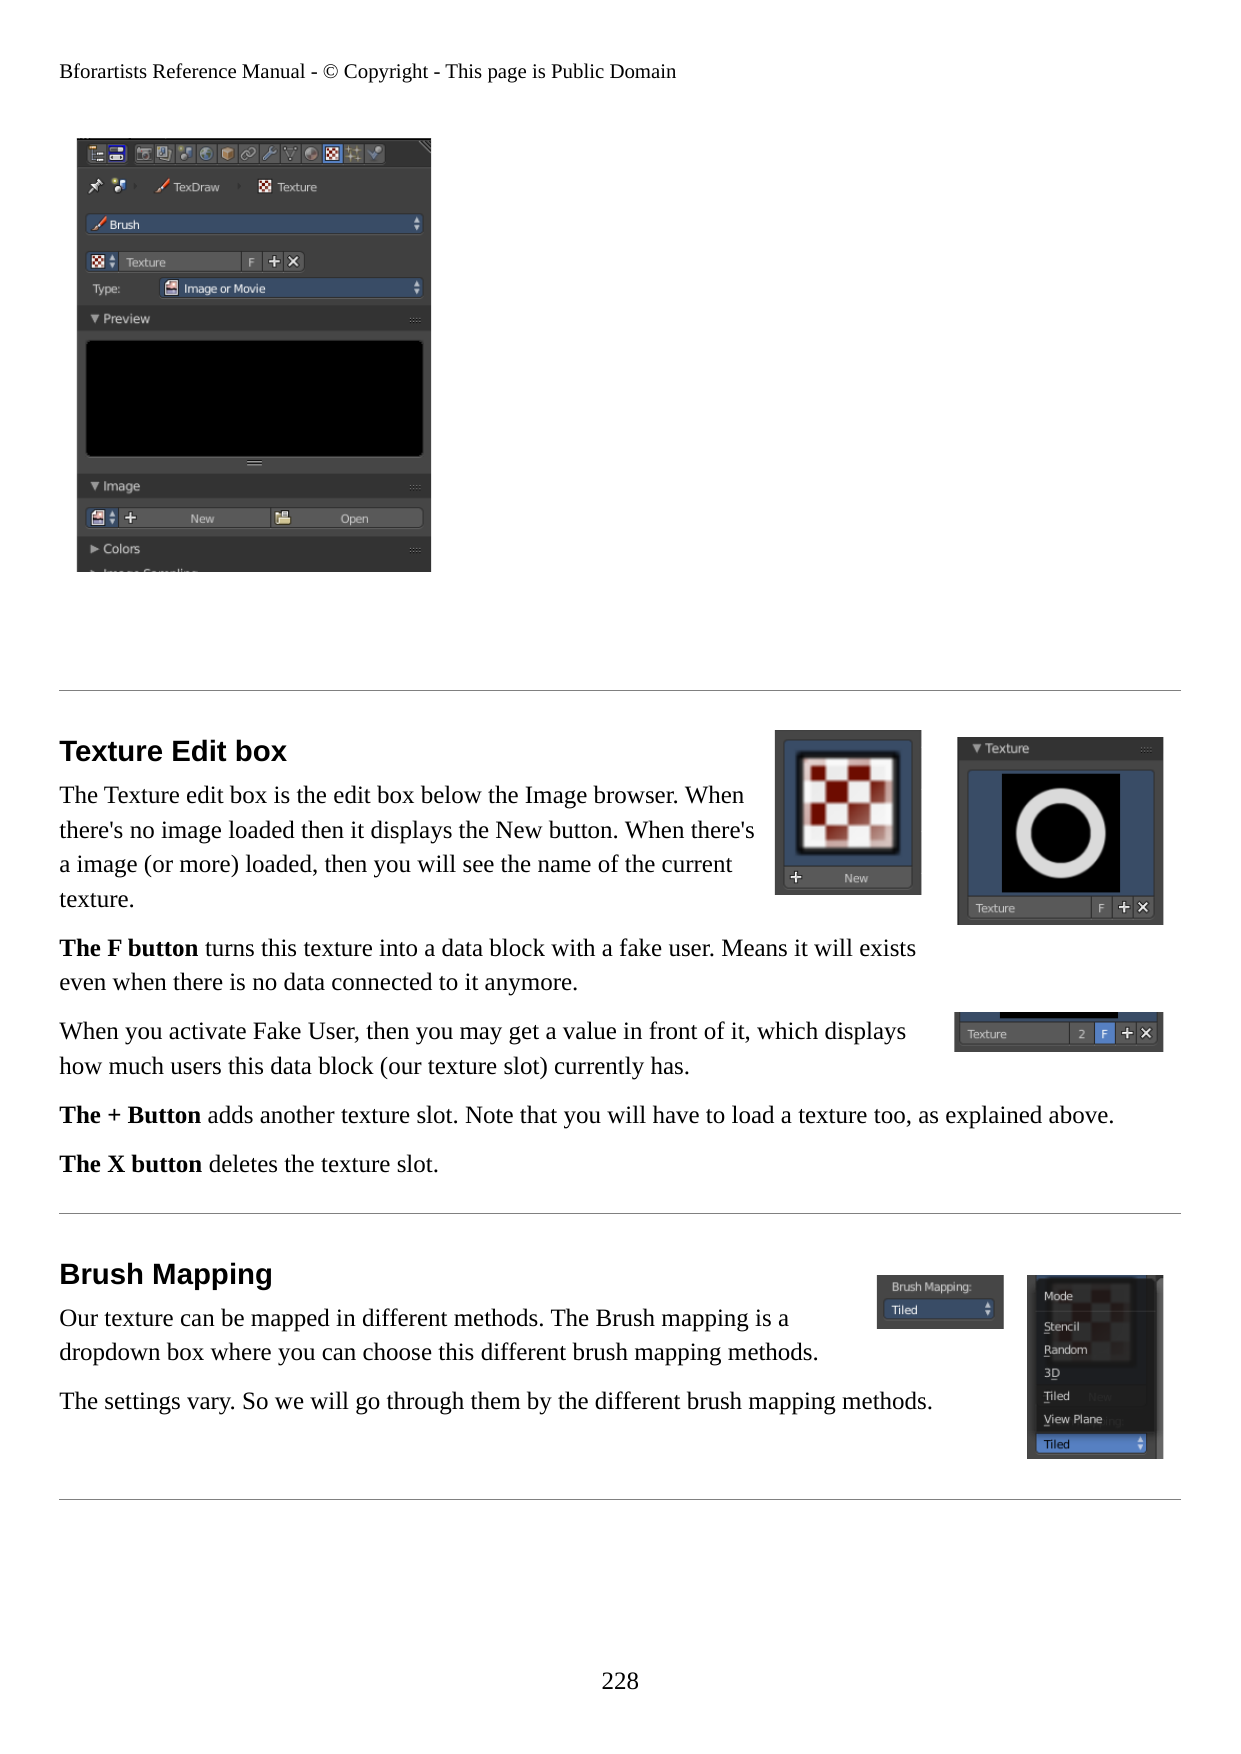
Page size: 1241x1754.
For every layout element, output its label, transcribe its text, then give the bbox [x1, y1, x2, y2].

subtitle Brush Mapping [59, 1257, 1181, 1290]
subtitle Texture Edit box [59, 734, 774, 768]
text Our texture can be mapped in different methods. The Brush mapping is a dropdown box where you can choose this different brush mapping methods. [59, 1303, 1027, 1366]
subtitle [922, 734, 1181, 768]
picture [954, 1012, 1164, 1052]
picture [774, 730, 922, 895]
text The Texture edit box is the edit box below the Image browser. When there's no image loaded then it displays the New button. When there's a image (or more) loaded, then you will see the name of the current texture. [59, 780, 957, 912]
text The + Button adds another texture slot. Note that you will have to load a texture too, as explained above. [59, 1100, 1181, 1128]
picture [876, 1275, 1004, 1329]
picture [1027, 1275, 1164, 1459]
text The X button deletes the texture slot. [59, 1149, 1181, 1178]
text The F button turns this texture into a data block with a fake user. Means it will exists even when there is no data connected to it anymore. [59, 933, 1181, 996]
picture [957, 737, 1164, 925]
text When you activate Fake User, then you may get a value in front of it, which displays how much users this data block (our texture slot) currently has. [59, 1016, 1181, 1079]
text The settings vary. So we will go through them by the different brush mapping methods. [59, 1386, 1027, 1415]
picture [76, 138, 432, 572]
